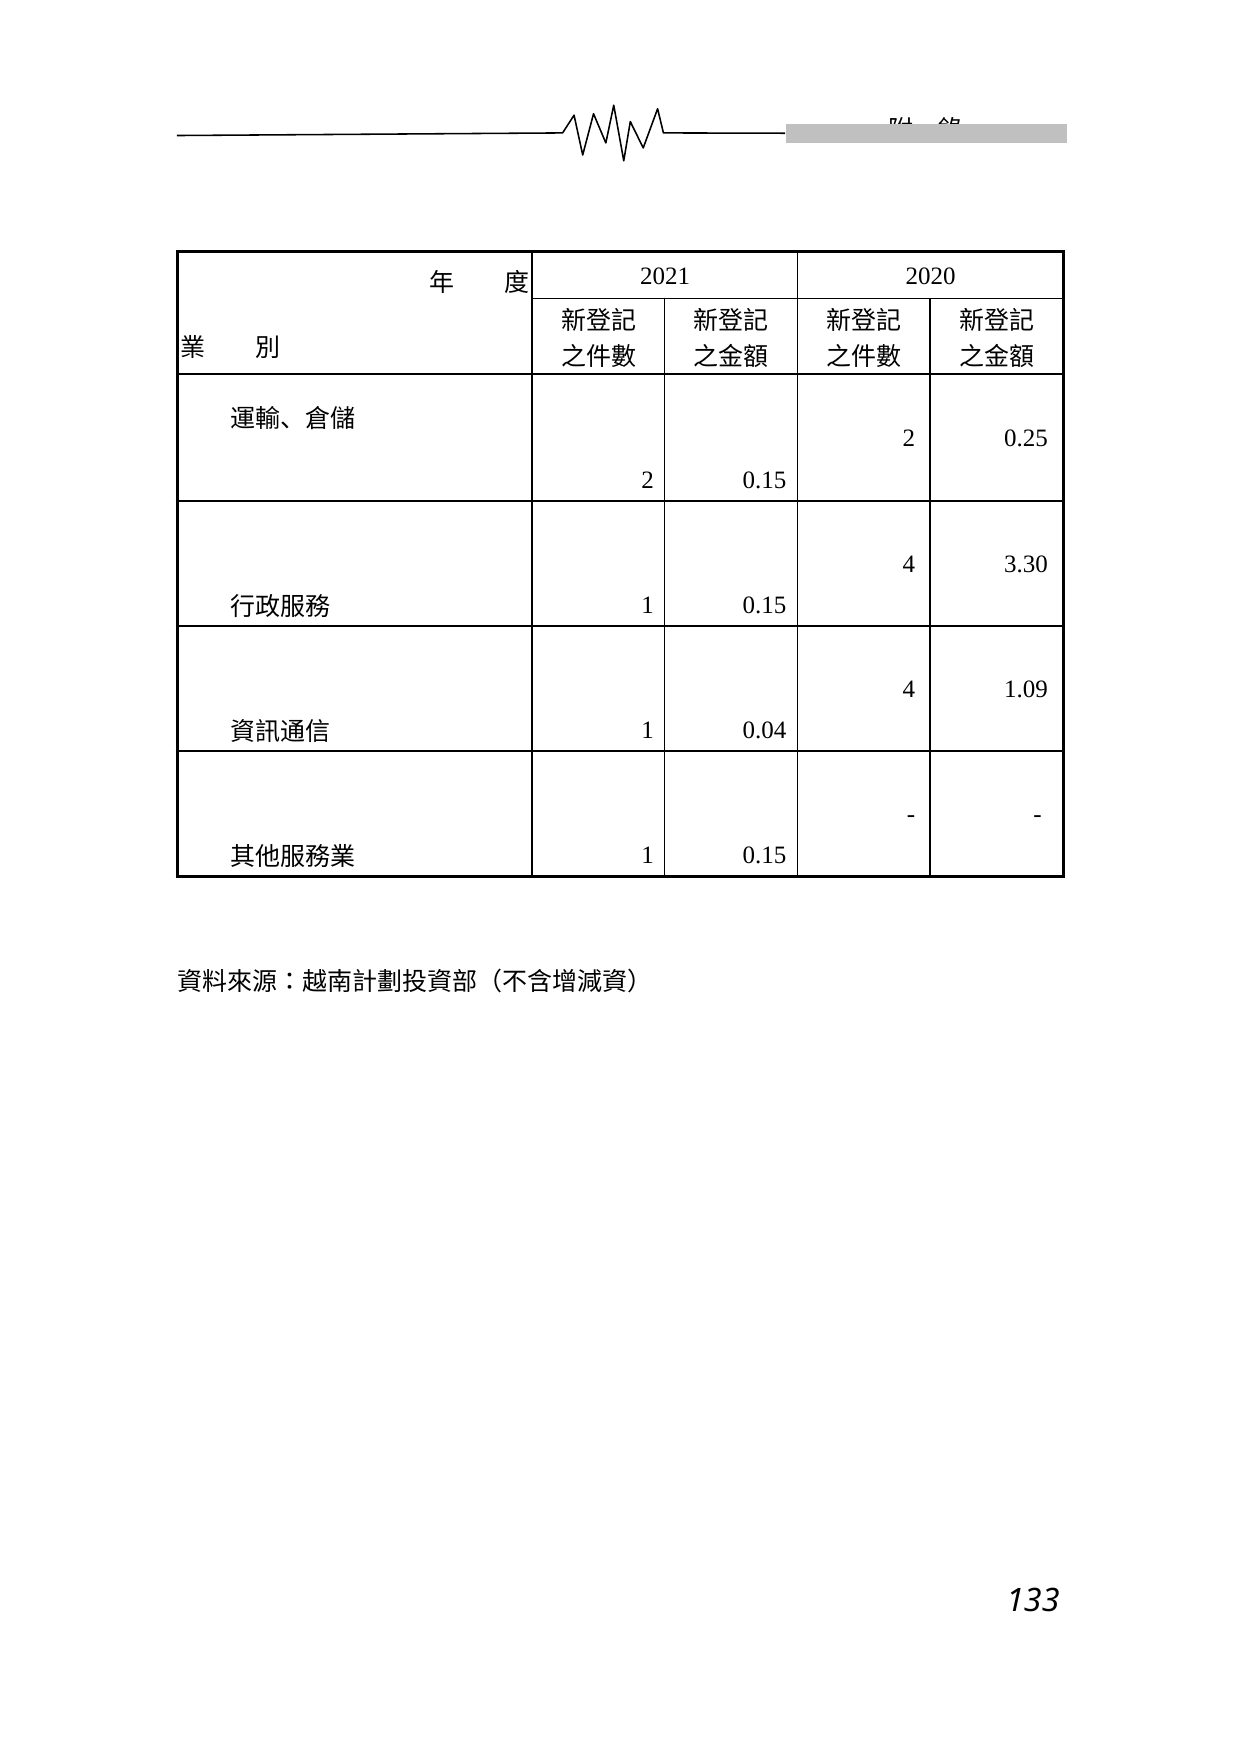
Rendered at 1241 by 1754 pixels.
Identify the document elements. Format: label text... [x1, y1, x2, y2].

table_cell 0.15 [665, 502, 797, 625]
table_cell 新登記 之金額 [665, 299, 797, 373]
table_cell 3.30 [931, 502, 1062, 625]
table_cell 4 [798, 627, 929, 750]
text 資料來源：越南計劃投資部（不含增減資） [177, 938, 1063, 1000]
table_cell 0.25 [931, 375, 1062, 500]
table_cell 1 [533, 627, 664, 750]
table_header 2020 [798, 253, 1062, 297]
table_header 2021 [533, 253, 797, 297]
table_cell 新登記 之金額 [931, 299, 1062, 373]
table_cell 2 [533, 375, 664, 500]
table_cell - [798, 752, 929, 875]
table_cell 新登記 之件數 [533, 299, 664, 373]
table_cell 新登記 之件數 [798, 299, 929, 373]
table_cell 2 [798, 375, 929, 500]
table_cell 1 [533, 502, 664, 625]
table_cell 1.09 [931, 627, 1062, 750]
table_cell 1 [533, 752, 664, 875]
table_cell 4 [798, 502, 929, 625]
table_cell 0.04 [665, 627, 797, 750]
table_cell 0.15 [665, 752, 797, 875]
table_cell 0.15 [665, 375, 797, 500]
table_cell 行政服務 [179, 502, 531, 625]
table_cell 其他服務業 [179, 752, 531, 875]
table_cell - [931, 752, 1062, 875]
table_cell 運輸、倉儲 [179, 375, 531, 500]
table_header 年 度 業 別 [179, 253, 531, 373]
table_cell 資訊通信 [179, 627, 531, 750]
